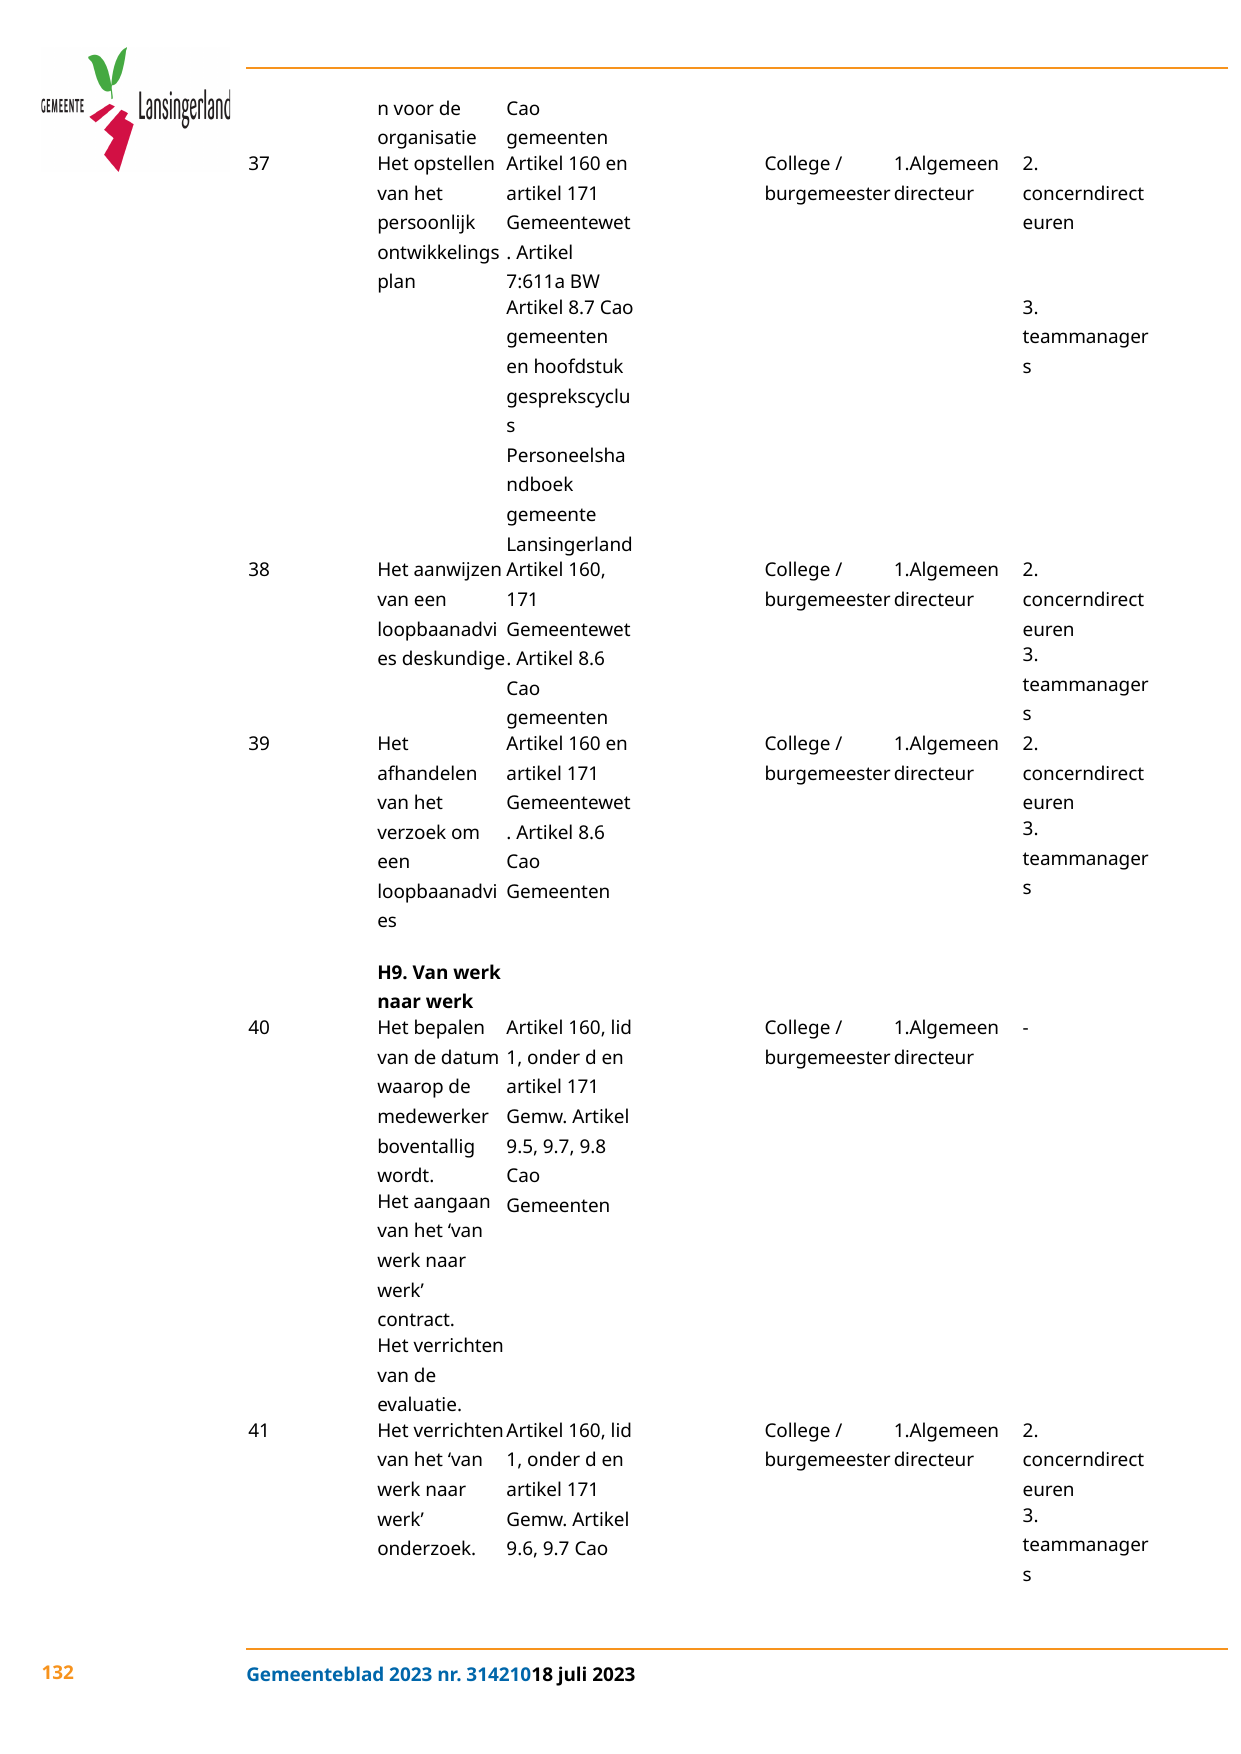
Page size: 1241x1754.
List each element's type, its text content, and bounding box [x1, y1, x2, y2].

table_cell Artikel 160 en artikel 171 Gemeentewet. Artikel 7:611a BW [506, 150, 635, 294]
table_cell [894, 959, 1022, 1014]
table_cell [764, 934, 893, 959]
table_cell 3. teammanagers [1023, 641, 1152, 730]
table_cell Artikel 160 en artikel 171 Gemeentewet. Artikel 8.6 Cao Gemeenten [506, 730, 635, 933]
table_cell 41 [248, 1417, 377, 1587]
table_cell - [1023, 95, 1152, 150]
table_cell [764, 294, 893, 557]
table_cell Het aangaan van het ‘van werk naar werk’ contract. [377, 1188, 506, 1332]
table_cell [377, 934, 506, 959]
table_cell 1.Algemeen directeur [894, 150, 1022, 294]
table_cell [635, 95, 764, 150]
table_cell 39 [248, 730, 377, 933]
table_cell College / burgemeester [764, 150, 893, 294]
table_cell [894, 934, 1022, 959]
table_cell n voor de organisatie [377, 95, 506, 150]
table_cell [764, 959, 893, 1014]
table_cell - [1023, 1015, 1152, 1417]
table_cell 3. teammanagers [1023, 1502, 1152, 1587]
table_cell College / burgemeester [764, 1417, 893, 1587]
table_cell [635, 959, 764, 1014]
table_cell Het bepalen van de datum waarop de medewerker boventallig wordt. [377, 1015, 506, 1188]
table_cell [635, 934, 764, 959]
table_cell Artikel 160, lid 1, onder d en artikel 171 Gemw. Artikel 9.6, 9.7 Cao [506, 1417, 635, 1587]
table_cell [894, 95, 1022, 150]
table_cell Het opstellen van het persoonlijk ontwikkelingsplan [377, 150, 506, 294]
table_cell [1023, 934, 1152, 959]
table_cell [764, 95, 893, 150]
table_cell [506, 934, 635, 959]
table_cell 3. teammanagers [1023, 815, 1152, 933]
table_cell 40 [248, 1015, 377, 1417]
table_cell [377, 294, 506, 557]
table_cell Het afhandelen van het verzoek om een loopbaanadvies [377, 730, 506, 933]
table_cell Artikel 8.7 Cao gemeenten en hoofdstuk gesprekscyclus Personeelshandboek gemeente Lansingerland [506, 294, 635, 557]
table_cell [635, 730, 764, 933]
table_cell Artikel 160, lid 1, onder d en artikel 171 Gemw. Artikel 9.5, 9.7, 9.8 Cao Gemeenten [506, 1015, 635, 1417]
table_cell H9. Van werk naar werk [377, 959, 506, 1014]
table_cell College / burgemeester [764, 557, 893, 730]
table_cell 1.Algemeen directeur [894, 557, 1022, 730]
table_cell [248, 959, 377, 1014]
table_cell Het aanwijzen van een loopbaanadvies deskundige [377, 557, 506, 730]
table_cell [248, 95, 377, 150]
table_cell 2. concerndirecteuren [1023, 150, 1152, 294]
table_cell [635, 294, 764, 557]
table_cell Artikel 160, 171 Gemeentewet. Artikel 8.6 Cao gemeenten [506, 557, 635, 730]
table_cell [635, 1417, 764, 1587]
table_cell College / burgemeester [764, 730, 893, 933]
table_cell [635, 557, 764, 730]
table_cell 1.Algemeen directeur [894, 1417, 1022, 1587]
table_cell 2. concerndirecteuren [1023, 1417, 1152, 1502]
table_cell [248, 934, 377, 959]
table_cell [1023, 959, 1152, 1014]
table_cell 2. concerndirecteuren [1023, 730, 1152, 815]
table_cell [894, 294, 1022, 557]
table_cell 2. concerndirecteuren [1023, 557, 1152, 641]
table_cell College / burgemeester [764, 1015, 893, 1417]
picture [41, 47, 231, 172]
table_cell Cao gemeenten [506, 95, 635, 150]
table_cell 3. teammanagers [1023, 294, 1152, 557]
table_cell 1.Algemeen directeur [894, 1015, 1022, 1417]
table_cell 37 [248, 150, 377, 557]
table_cell Het verrichten van de evaluatie. [377, 1332, 506, 1417]
table_cell [635, 1015, 764, 1417]
table_cell Het verrichten van het ‘van werk naar werk’ onderzoek. [377, 1417, 506, 1587]
table_cell [506, 959, 635, 1014]
table_cell [635, 150, 764, 294]
table_cell 38 [248, 557, 377, 730]
table_cell 1.Algemeen directeur [894, 730, 1022, 933]
